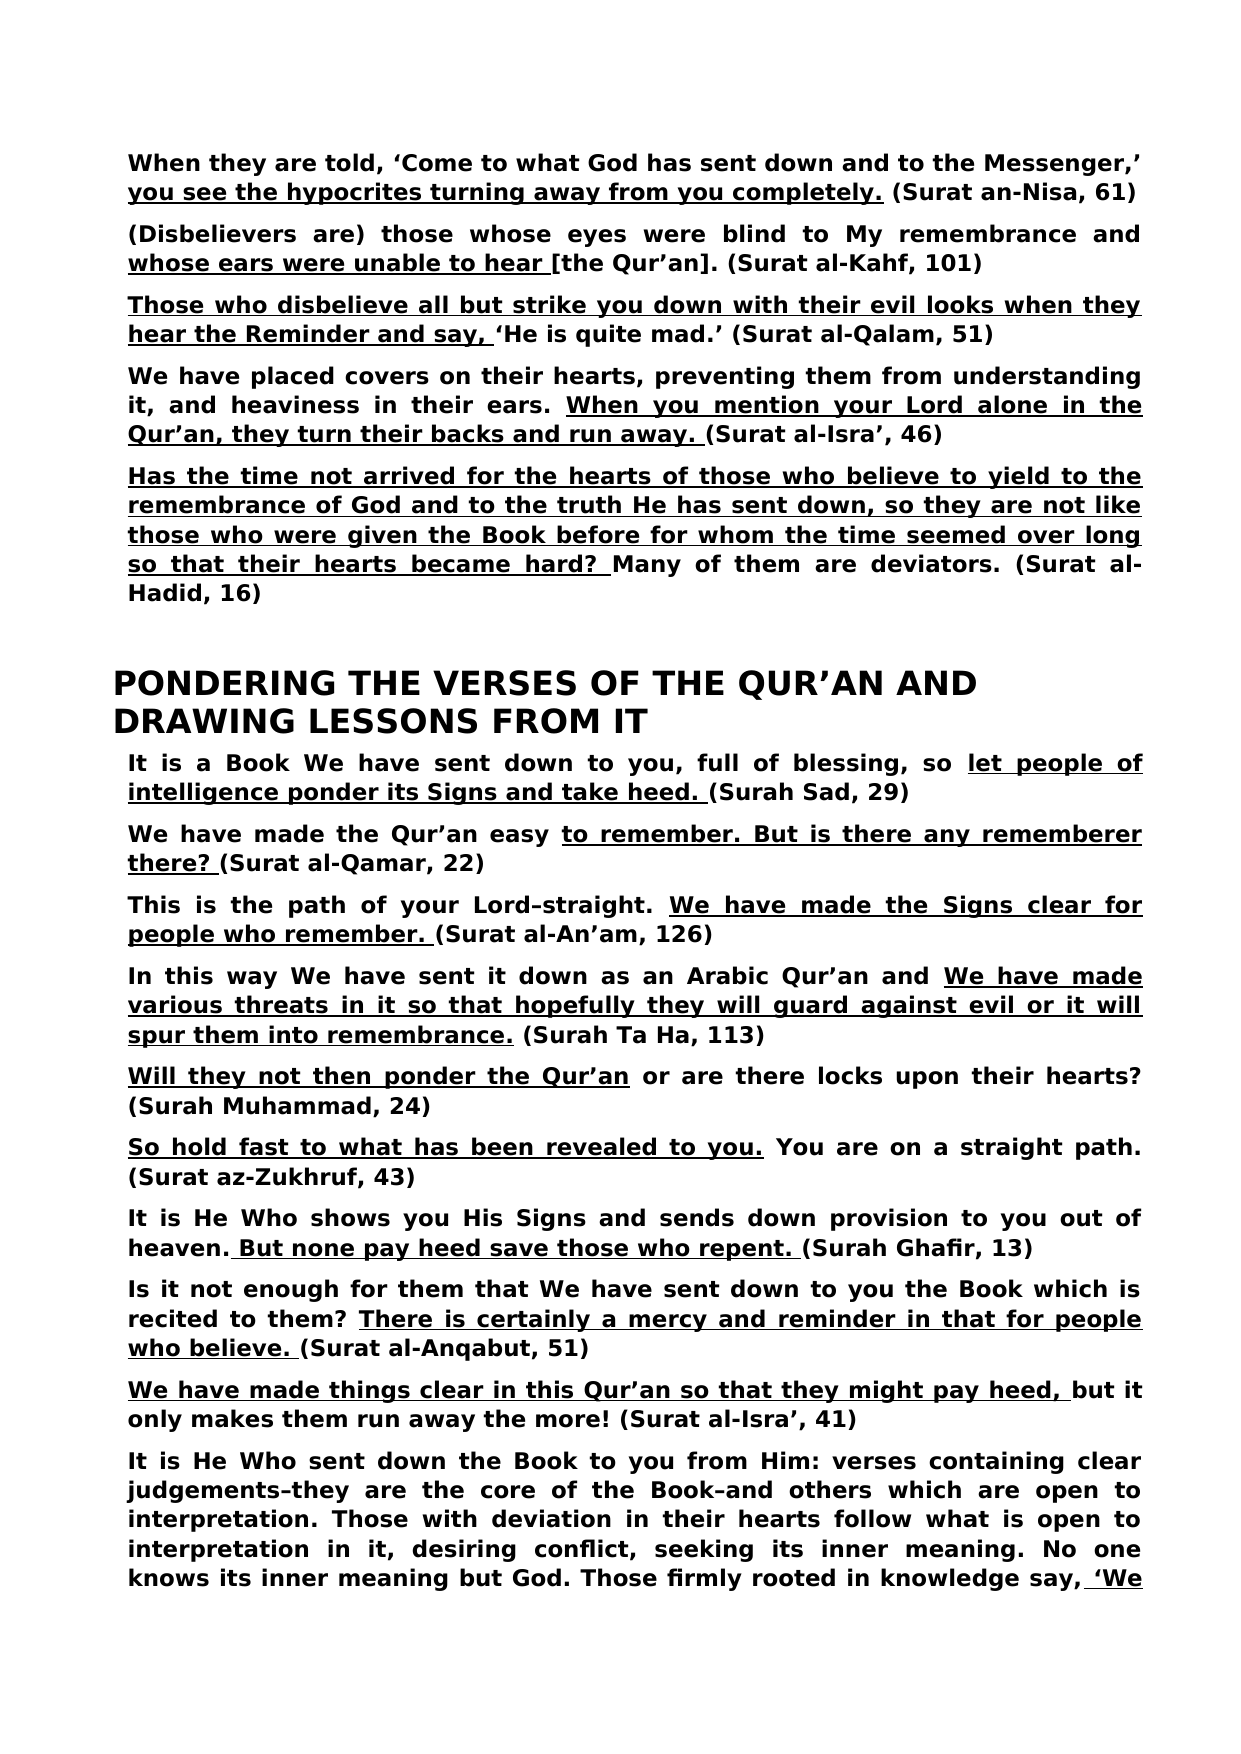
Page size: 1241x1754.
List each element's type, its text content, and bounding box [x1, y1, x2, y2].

text Has the time not arrived for the hearts of those who believe to yield to the [127, 463, 1143, 486]
text It is a Book We have sent down to you, full of blessing, so let people of intelligence ponder its Signs and take heed. (Surah Sad, 29) [127, 750, 1143, 806]
subtitle PONDERING THE VERSES OF THE QUR’AN AND DRAWING LESSONS FROM IT [112, 664, 1165, 742]
text We have placed covers on their hearts, preventing them from understanding it, and heaviness in their ears. When you mention your Lord alone in the Qur’an, they turn their backs and run away. (Surat al-Isra’, 46) [127, 363, 1143, 448]
text It is He Who shows you His Signs and sends down provision to you out of heaven. But none pay heed save those who repent. (Surah Ghafir, 13) [127, 1206, 1143, 1262]
text When they are told, ‘Come to what God has sent down and to the Messenger,’ you see the hypocrites turning away from you completely. (Surat an-Nisa, 61) [127, 150, 1143, 206]
text This is the path of your Lord–straight. We have made the Signs clear for people who remember. (Surat al-An’am, 126) [127, 892, 1143, 948]
text So hold fast to what has been revealed to you. You are on a straight path. (Surat az-Zukhruf, 43) [127, 1134, 1143, 1191]
text Is it not enough for them that We have sent down to you the Book which is recited to them? There is certainly a mercy and reminder in that for people who believe. (Surat al-Anqabut, 51) [127, 1277, 1143, 1362]
text Those who disbelieve all but strike you down with their evil looks when they hear the Reminder and say, ‘He is quite mad.’ (Surat al-Qalam, 51) [127, 292, 1143, 348]
text It is He Who sent down the Book to you from Him: verses containing clear judgements–they are the core of the Book–and others which are open to interpretation. Those with deviation in their hearts follow what is open to interpretation in it, desiring conflict, seeking its inner meaning. No one knows its inner meaning but God. Those firmly rooted in knowledge say, ‘We [127, 1448, 1143, 1592]
text In this way We have sent it down as an Arabic Qur’an and We have made various threats in it so that hopefully they will guard against evil or it will [127, 963, 1143, 1015]
text We have made things clear in this Qur’an so that they might pay heed, but it only makes them run away the more! (Surat al-Isra’, 41) [127, 1377, 1143, 1433]
text Will they not then ponder the Qur’an or are there locks upon their hearts? (Surah Muhammad, 24) [127, 1063, 1143, 1119]
text spur them into remembrance. (Surah Ta Ha, 113) [127, 1016, 1143, 1048]
text remembrance of God and to the truth He has sent down, so they are not like those who were given the Book before for whom the time seemed over long so that their hearts became hard? Many of them are deviators. (Surat al-Hadid, 16) [127, 487, 1143, 607]
text We have made the Qur’an easy to remember. But is there any rememberer there? (Surat al-Qamar, 22) [127, 821, 1143, 877]
text (Disbelievers are) those whose eyes were blind to My remembrance and whose ears were unable to hear [the Qur’an]. (Surat al-Kahf, 101) [127, 221, 1143, 277]
